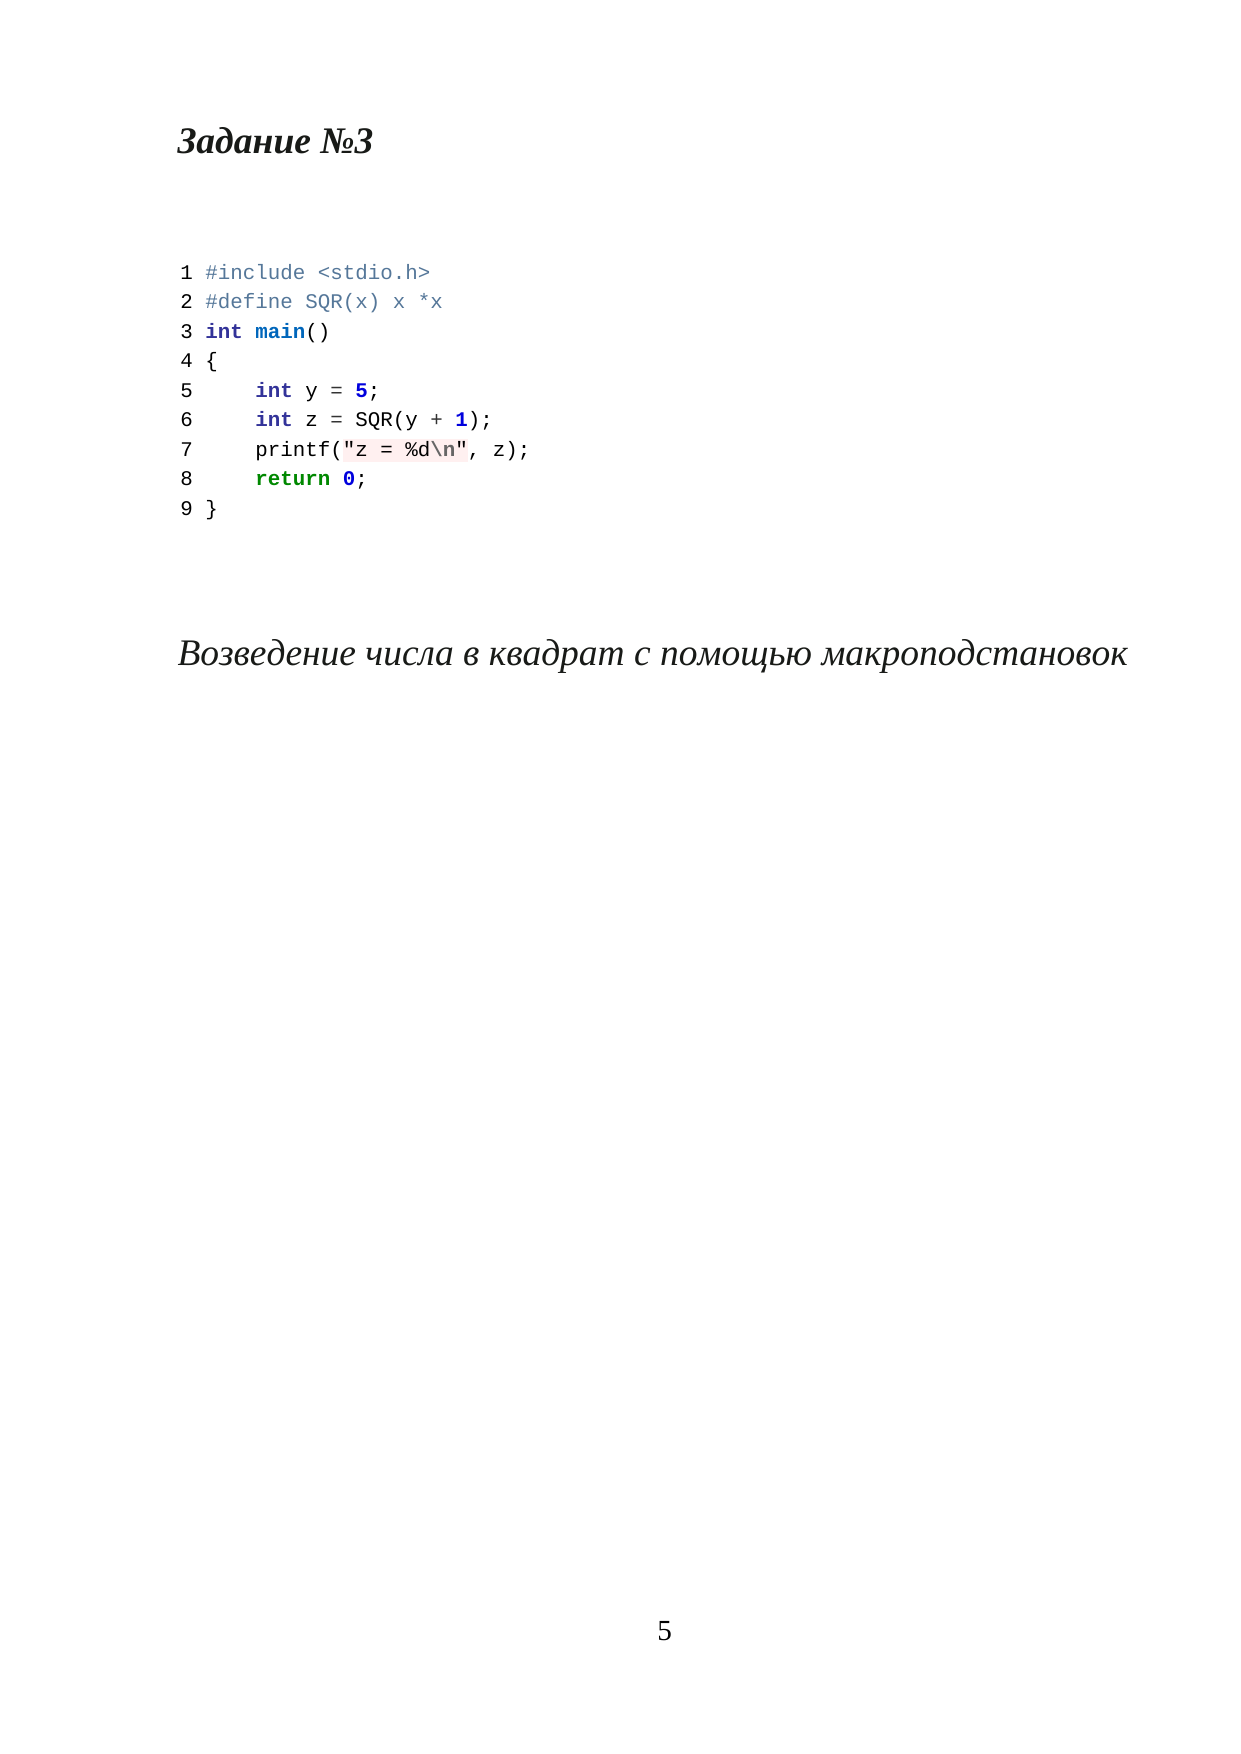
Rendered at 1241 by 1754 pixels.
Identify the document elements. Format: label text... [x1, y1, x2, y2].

table_header #include <stdio.h> #define SQR(x) x *x int main() { int y = 5; int z = SQR(y + 1); printf("z = %d\n", z); return 0; } [202, 259, 1033, 560]
table_header 1 2 3 4 5 6 7 8 9 [177, 259, 202, 560]
text Возведение числа в квадрат с помощью макроподстановок [177, 630, 1152, 673]
text Задание №3 [177, 118, 1152, 161]
